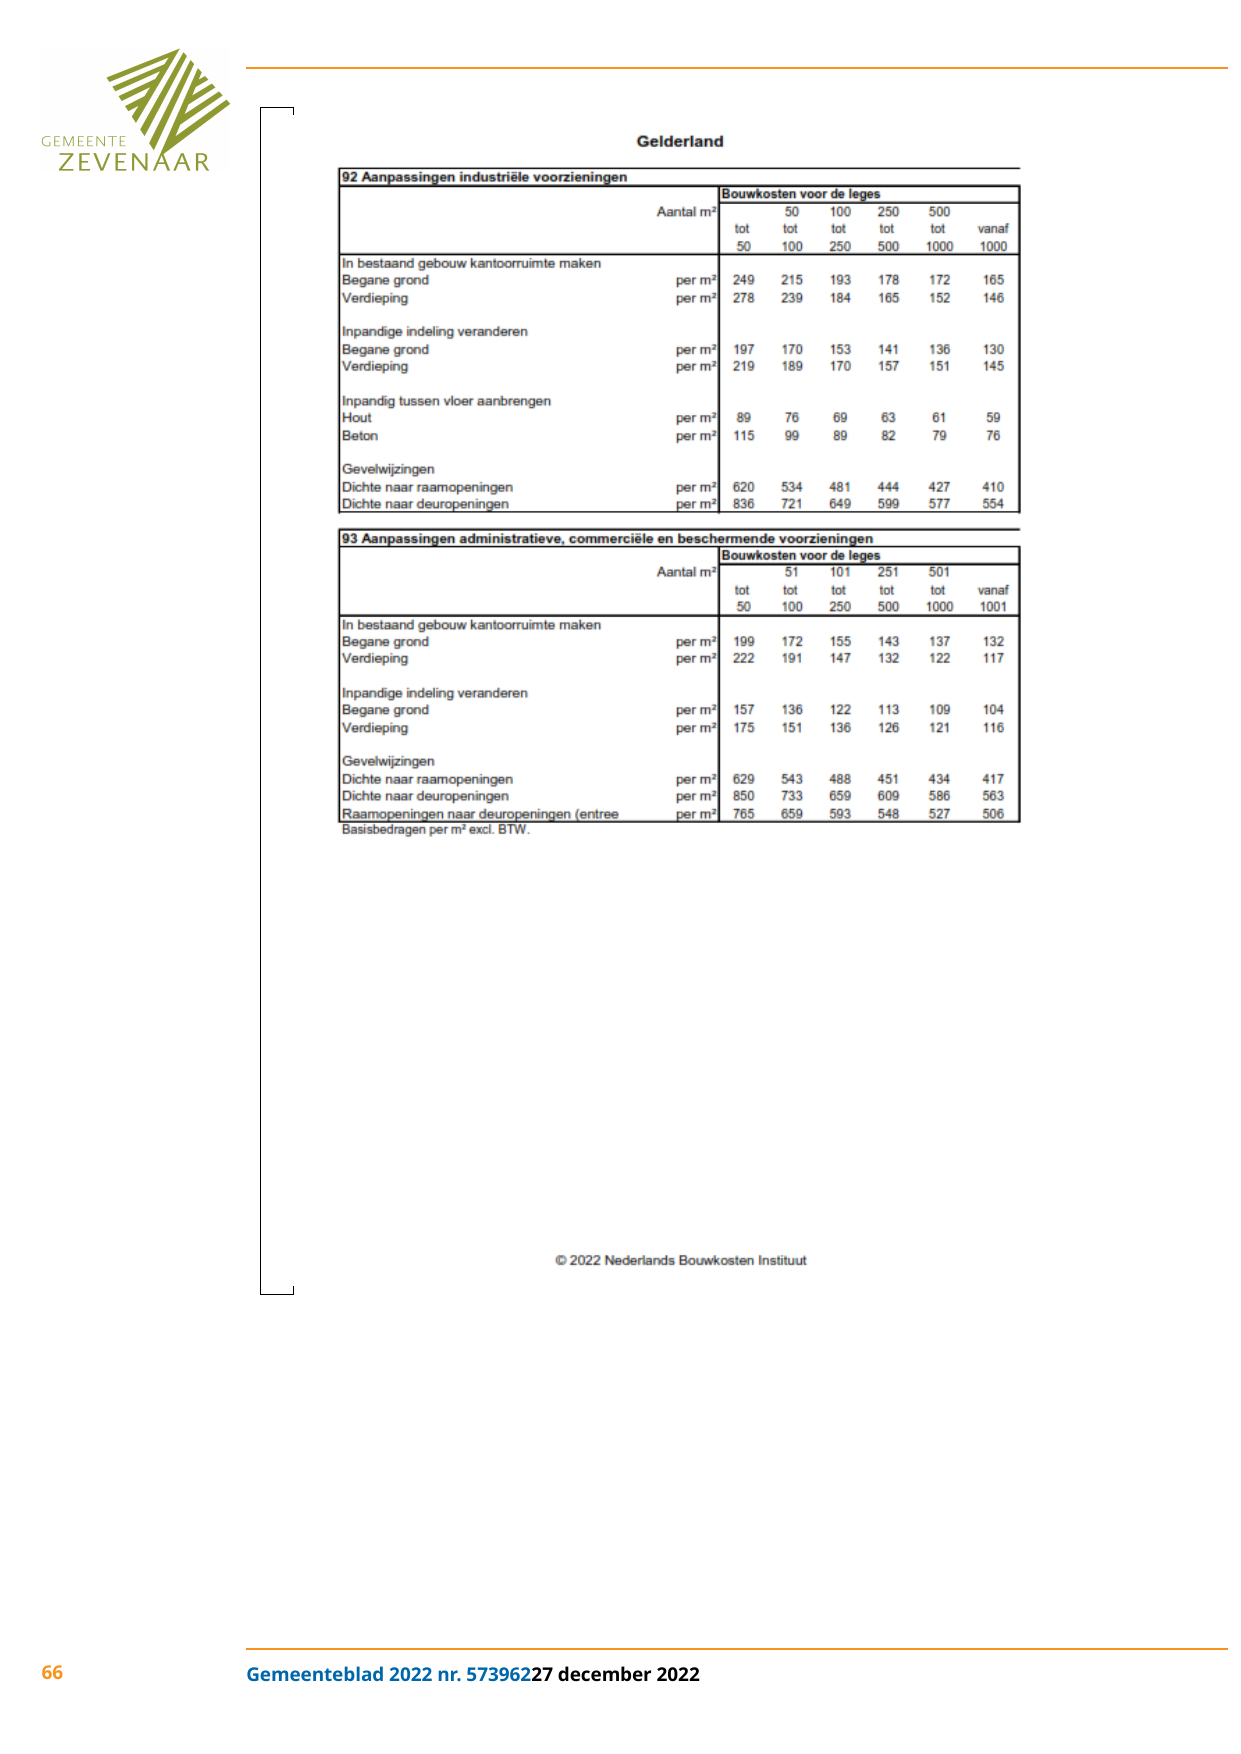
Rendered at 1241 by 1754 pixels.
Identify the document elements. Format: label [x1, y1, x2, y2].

picture [268, 115, 1096, 1286]
picture [41, 47, 231, 172]
